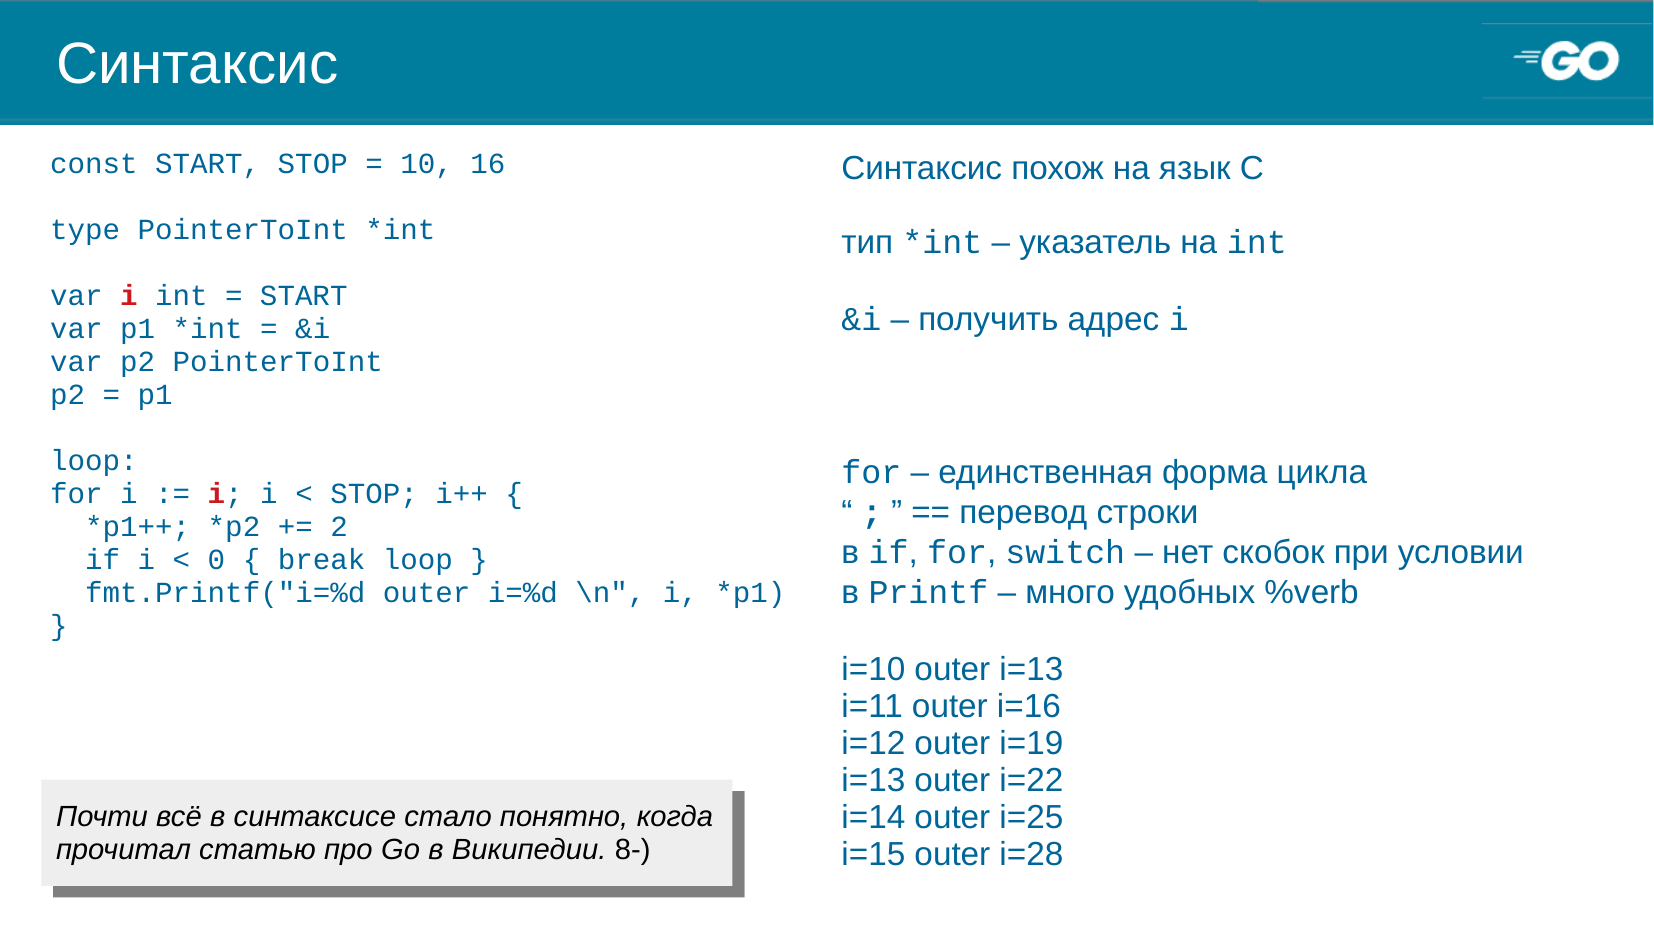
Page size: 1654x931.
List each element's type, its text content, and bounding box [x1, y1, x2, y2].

text_box Синтаксис [41, 23, 1495, 104]
text_box Почти всё в синтаксисе стало понятно, когда прочитал статью про Go в Википедии. 8-) [41, 779, 733, 886]
text_box const START, STOP = 10, 16 type PointerToInt *int var i int = START var p1 *int = &i var p2 PointerToInt p2 = p1 loop: for i := i; i < STOP; i++ { *p1++; *p2 += 2 if i < 0 { break loop } fmt.Printf("i=%d outer i=%d \n", i, *p1) } [35, 141, 815, 898]
picture [1542, 41, 1619, 81]
text_box Синтаксис похож на язык C тип *int – указатель на int &i – получить адрес i for – единственная форма цикла “ ; ” == перевод строки в if, for, switch – нет скобок при условии в Printf – много удобных %verb i=10 outer i=13 i=11 outer i=16 i=12 outer i=19 i=13 outer i=22 i=14 outer i=25 i=15 outer i=28 [826, 141, 1619, 898]
